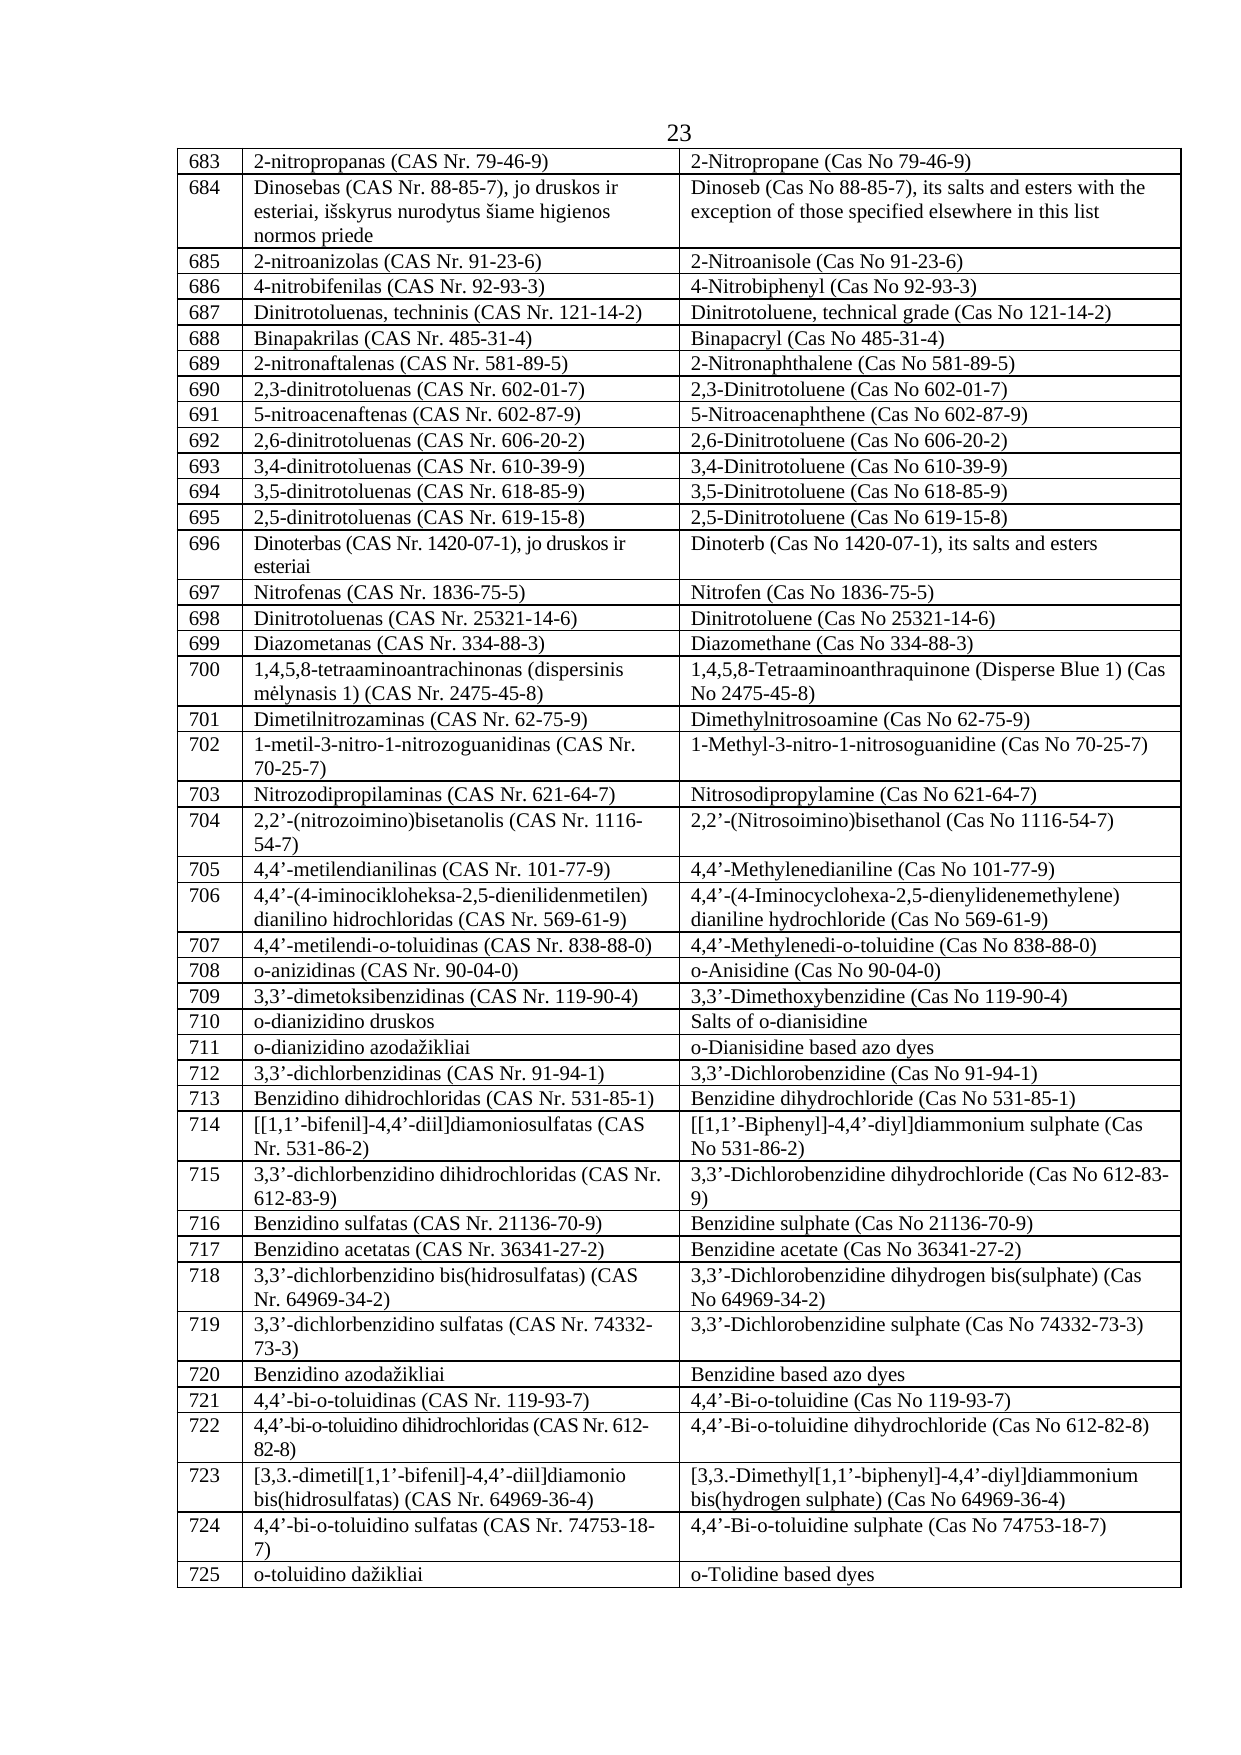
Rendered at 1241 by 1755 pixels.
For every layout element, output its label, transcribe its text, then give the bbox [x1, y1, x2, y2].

table_cell 2-Nitroanisole (Cas No 91-23-6) [680, 249, 1180, 273]
table_cell 2,6-dinitrotoluenas (CAS Nr. 606-20-2) [243, 428, 679, 452]
table_cell 2,5-dinitrotoluenas (CAS Nr. 619-15-8) [243, 505, 679, 529]
table_cell o-dianizidino druskos [243, 1010, 679, 1033]
table_cell 3,5-Dinitrotoluene (Cas No 618-85-9) [680, 479, 1180, 503]
table_cell 4,4’-metilendi-o-toluidinas (CAS Nr. 838-88-0) [243, 933, 679, 957]
table_cell o-anizidinas (CAS Nr. 90-04-0) [243, 958, 679, 982]
table_cell 715 [178, 1162, 242, 1210]
table_cell Dinitrotoluenas (CAS Nr. 25321-14-6) [243, 606, 679, 630]
table_cell 2-nitronaftalenas (CAS Nr. 581-89-5) [243, 351, 679, 375]
table_cell 4,4’-bi-o-toluidinas (CAS Nr. 119-93-7) [243, 1388, 679, 1412]
table_cell 683 [178, 149, 242, 173]
table_cell [3,3.-Dimethyl[1,1’-biphenyl]-4,4’-diyl]diammonium bis(hydrogen sulphate) (Cas No 64969-36-4) [680, 1463, 1180, 1511]
table_cell 689 [178, 351, 242, 375]
table_cell 702 [178, 732, 242, 780]
table_cell Benzidino sulfatas (CAS Nr. 21136-70-9) [243, 1211, 679, 1235]
table_cell 2,3-Dinitrotoluene (Cas No 602-01-7) [680, 377, 1180, 401]
table_cell Diazomethane (Cas No 334-88-3) [680, 631, 1180, 655]
table_cell 723 [178, 1463, 242, 1511]
table_cell 1-Methyl-3-nitro-1-nitrosoguanidine (Cas No 70-25-7) [680, 732, 1180, 780]
table_cell 718 [178, 1263, 242, 1311]
table_cell 717 [178, 1237, 242, 1261]
table_cell 708 [178, 958, 242, 982]
table_cell 4,4’-metilendianilinas (CAS Nr. 101-77-9) [243, 857, 679, 881]
table_cell o-dianizidino azodažikliai [243, 1035, 679, 1059]
table_cell 693 [178, 454, 242, 478]
table_cell Benzidino azodažikliai [243, 1362, 679, 1386]
table_cell 699 [178, 631, 242, 655]
table_cell 2-Nitropropane (Cas No 79-46-9) [680, 149, 1180, 173]
table_cell Nitrofenas (CAS Nr. 1836-75-5) [243, 580, 679, 604]
table_cell 4,4’-bi-o-toluidino sulfatas (CAS Nr. 74753-18-7) [243, 1513, 679, 1561]
table_cell 709 [178, 984, 242, 1008]
table_cell 725 [178, 1562, 242, 1586]
table_cell 719 [178, 1312, 242, 1360]
table_cell [[1,1’-Biphenyl]-4,4’-diyl]diammonium sulphate (Cas No 531-86-2) [680, 1112, 1180, 1160]
table_cell 712 [178, 1061, 242, 1085]
table_cell Benzidino acetatas (CAS Nr. 36341-27-2) [243, 1237, 679, 1261]
table_cell 724 [178, 1513, 242, 1561]
table_cell 692 [178, 428, 242, 452]
table_cell 2-nitroanizolas (CAS Nr. 91-23-6) [243, 249, 679, 273]
table_cell Dinitrotoluene (Cas No 25321-14-6) [680, 606, 1180, 630]
table_cell 716 [178, 1211, 242, 1235]
table_cell 705 [178, 857, 242, 881]
table_cell [[1,1’-bifenil]-4,4’-diil]diamoniosulfatas (CAS Nr. 531-86-2) [243, 1112, 679, 1160]
table_cell 1,4,5,8-Tetraaminoanthraquinone (Disperse Blue 1) (Cas No 2475-45-8) [680, 657, 1180, 705]
table_cell [3,3.-dimetil[1,1’-bifenil]-4,4’-diil]diamonio bis(hidrosulfatas) (CAS Nr. 64969-36-4) [243, 1463, 679, 1511]
table_cell 2-nitropropanas (CAS Nr. 79-46-9) [243, 149, 679, 173]
table_cell 5-Nitroacenaphthene (Cas No 602-87-9) [680, 402, 1180, 426]
table_cell 703 [178, 782, 242, 806]
table_cell 688 [178, 326, 242, 349]
table_cell Benzidine sulphate (Cas No 21136-70-9) [680, 1211, 1180, 1235]
table_cell Nitrosodipropylamine (Cas No 621-64-7) [680, 782, 1180, 806]
table_cell Benzidine dihydrochloride (Cas No 531-85-1) [680, 1086, 1180, 1110]
table_cell 1-metil-3-nitro-1-nitrozoguanidinas (CAS Nr. 70-25-7) [243, 732, 679, 780]
table_cell 2-Nitronaphthalene (Cas No 581-89-5) [680, 351, 1180, 375]
table_cell 714 [178, 1112, 242, 1160]
table_cell Nitrozodipropilaminas (CAS Nr. 621-64-7) [243, 782, 679, 806]
table_cell 697 [178, 580, 242, 604]
table_cell 1,4,5,8-tetraaminoantrachinonas (dispersinis mėlynasis 1) (CAS Nr. 2475-45-8) [243, 657, 679, 705]
table_cell 4,4’-Methylenedi-o-toluidine (Cas No 838-88-0) [680, 933, 1180, 957]
table_cell 2,2’-(Nitrosoimino)bisethanol (Cas No 1116-54-7) [680, 808, 1180, 856]
table_cell o-Anisidine (Cas No 90-04-0) [680, 958, 1180, 982]
table_cell 3,3’-Dichlorobenzidine sulphate (Cas No 74332-73-3) [680, 1312, 1180, 1360]
table_cell 3,3’-Dichlorobenzidine dihydrogen bis(sulphate) (Cas No 64969-34-2) [680, 1263, 1180, 1311]
table_cell 686 [178, 274, 242, 298]
table_cell 2,3-dinitrotoluenas (CAS Nr. 602-01-7) [243, 377, 679, 401]
table_cell 3,3’-Dichlorobenzidine dihydrochloride (Cas No 612-83-9) [680, 1162, 1180, 1210]
table_cell Benzidine based azo dyes [680, 1362, 1180, 1386]
table_cell 706 [178, 883, 242, 931]
table_cell 701 [178, 707, 242, 731]
table_cell 710 [178, 1010, 242, 1033]
table_cell 4,4’-(4-iminocikloheksa-2,5-dienilidenmetilen) dianilino hidrochloridas (CAS Nr. 569-61-9) [243, 883, 679, 931]
table_cell Nitrofen (Cas No 1836-75-5) [680, 580, 1180, 604]
table_cell 722 [178, 1413, 242, 1461]
table_cell 4,4’-Bi-o-toluidine dihydrochloride (Cas No 612-82-8) [680, 1413, 1180, 1461]
table_cell 4,4’-bi-o-toluidino dihidrochloridas (CAS Nr. 612-82-8) [243, 1413, 679, 1461]
table_cell 700 [178, 657, 242, 705]
table_cell 2,6-Dinitrotoluene (Cas No 606-20-2) [680, 428, 1180, 452]
table_cell 4-nitrobifenilas (CAS Nr. 92-93-3) [243, 274, 679, 298]
table_cell 3,4-dinitrotoluenas (CAS Nr. 610-39-9) [243, 454, 679, 478]
table_cell 3,3’-dichlorbenzidino bis(hidrosulfatas) (CAS Nr. 64969-34-2) [243, 1263, 679, 1311]
table_cell 696 [178, 531, 242, 578]
table_cell 711 [178, 1035, 242, 1059]
table_cell 685 [178, 249, 242, 273]
table_cell 3,5-dinitrotoluenas (CAS Nr. 618-85-9) [243, 479, 679, 503]
table_cell 3,3’-dimetoksibenzidinas (CAS Nr. 119-90-4) [243, 984, 679, 1008]
table_cell 4,4’-(4-Iminocyclohexa-2,5-dienylidenemethylene) dianiline hydrochloride (Cas No 569-61-9) [680, 883, 1180, 931]
table_cell 4,4’-Bi-o-toluidine sulphate (Cas No 74753-18-7) [680, 1513, 1180, 1561]
table_cell 721 [178, 1388, 242, 1412]
table_cell o-toluidino dažikliai [243, 1562, 679, 1586]
table_cell Binapacryl (Cas No 485-31-4) [680, 326, 1180, 349]
table_cell 4,4’-Bi-o-toluidine (Cas No 119-93-7) [680, 1388, 1180, 1412]
table_cell 4-Nitrobiphenyl (Cas No 92-93-3) [680, 274, 1180, 298]
table_cell 4,4’-Methylenedianiline (Cas No 101-77-9) [680, 857, 1180, 881]
table_cell 2,2’-(nitrozoimino)bisetanolis (CAS Nr. 1116-54-7) [243, 808, 679, 856]
table_cell o-Dianisidine based azo dyes [680, 1035, 1180, 1059]
table_cell Diazometanas (CAS Nr. 334-88-3) [243, 631, 679, 655]
table_cell 3,3’-Dichlorobenzidine (Cas No 91-94-1) [680, 1061, 1180, 1085]
table_cell Dinoterbas (CAS Nr. 1420-07-1), jo druskos ir esteriai [243, 531, 679, 578]
table_cell 704 [178, 808, 242, 856]
table_cell 3,3’-Dimethoxybenzidine (Cas No 119-90-4) [680, 984, 1180, 1008]
table_cell 3,3’-dichlorbenzidino dihidrochloridas (CAS Nr. 612-83-9) [243, 1162, 679, 1210]
table_cell Benzidino dihidrochloridas (CAS Nr. 531-85-1) [243, 1086, 679, 1110]
table_cell Benzidine acetate (Cas No 36341-27-2) [680, 1237, 1180, 1261]
table_cell 2,5-Dinitrotoluene (Cas No 619-15-8) [680, 505, 1180, 529]
table_cell 3,4-Dinitrotoluene (Cas No 610-39-9) [680, 454, 1180, 478]
table_cell 690 [178, 377, 242, 401]
table_cell 695 [178, 505, 242, 529]
table_cell 707 [178, 933, 242, 957]
table_cell 720 [178, 1362, 242, 1386]
table_cell 3,3’-dichlorbenzidinas (CAS Nr. 91-94-1) [243, 1061, 679, 1085]
table_cell 684 [178, 175, 242, 247]
table_cell 691 [178, 402, 242, 426]
table_cell 687 [178, 300, 242, 324]
table_cell Dinosebas (CAS Nr. 88-85-7), jo druskos ir esteriai, išskyrus nurodytus šiame higienos normos priede [243, 175, 679, 247]
table_cell Dinoterb (Cas No 1420-07-1), its salts and esters [680, 531, 1180, 578]
table_cell 5-nitroacenaftenas (CAS Nr. 602-87-9) [243, 402, 679, 426]
table_cell 3,3’-dichlorbenzidino sulfatas (CAS Nr. 74332-73-3) [243, 1312, 679, 1360]
table_cell Salts of o-dianisidine [680, 1010, 1180, 1033]
table_cell Binapakrilas (CAS Nr. 485-31-4) [243, 326, 679, 349]
table_cell Dinoseb (Cas No 88-85-7), its salts and esters with the exception of those specified elsewhere in this list [680, 175, 1180, 247]
table_cell 698 [178, 606, 242, 630]
table_cell 713 [178, 1086, 242, 1110]
table_cell Dimetilnitrozaminas (CAS Nr. 62-75-9) [243, 707, 679, 731]
table_cell Dimethylnitrosoamine (Cas No 62-75-9) [680, 707, 1180, 731]
table_cell o-Tolidine based dyes [680, 1562, 1180, 1586]
table_cell 694 [178, 479, 242, 503]
